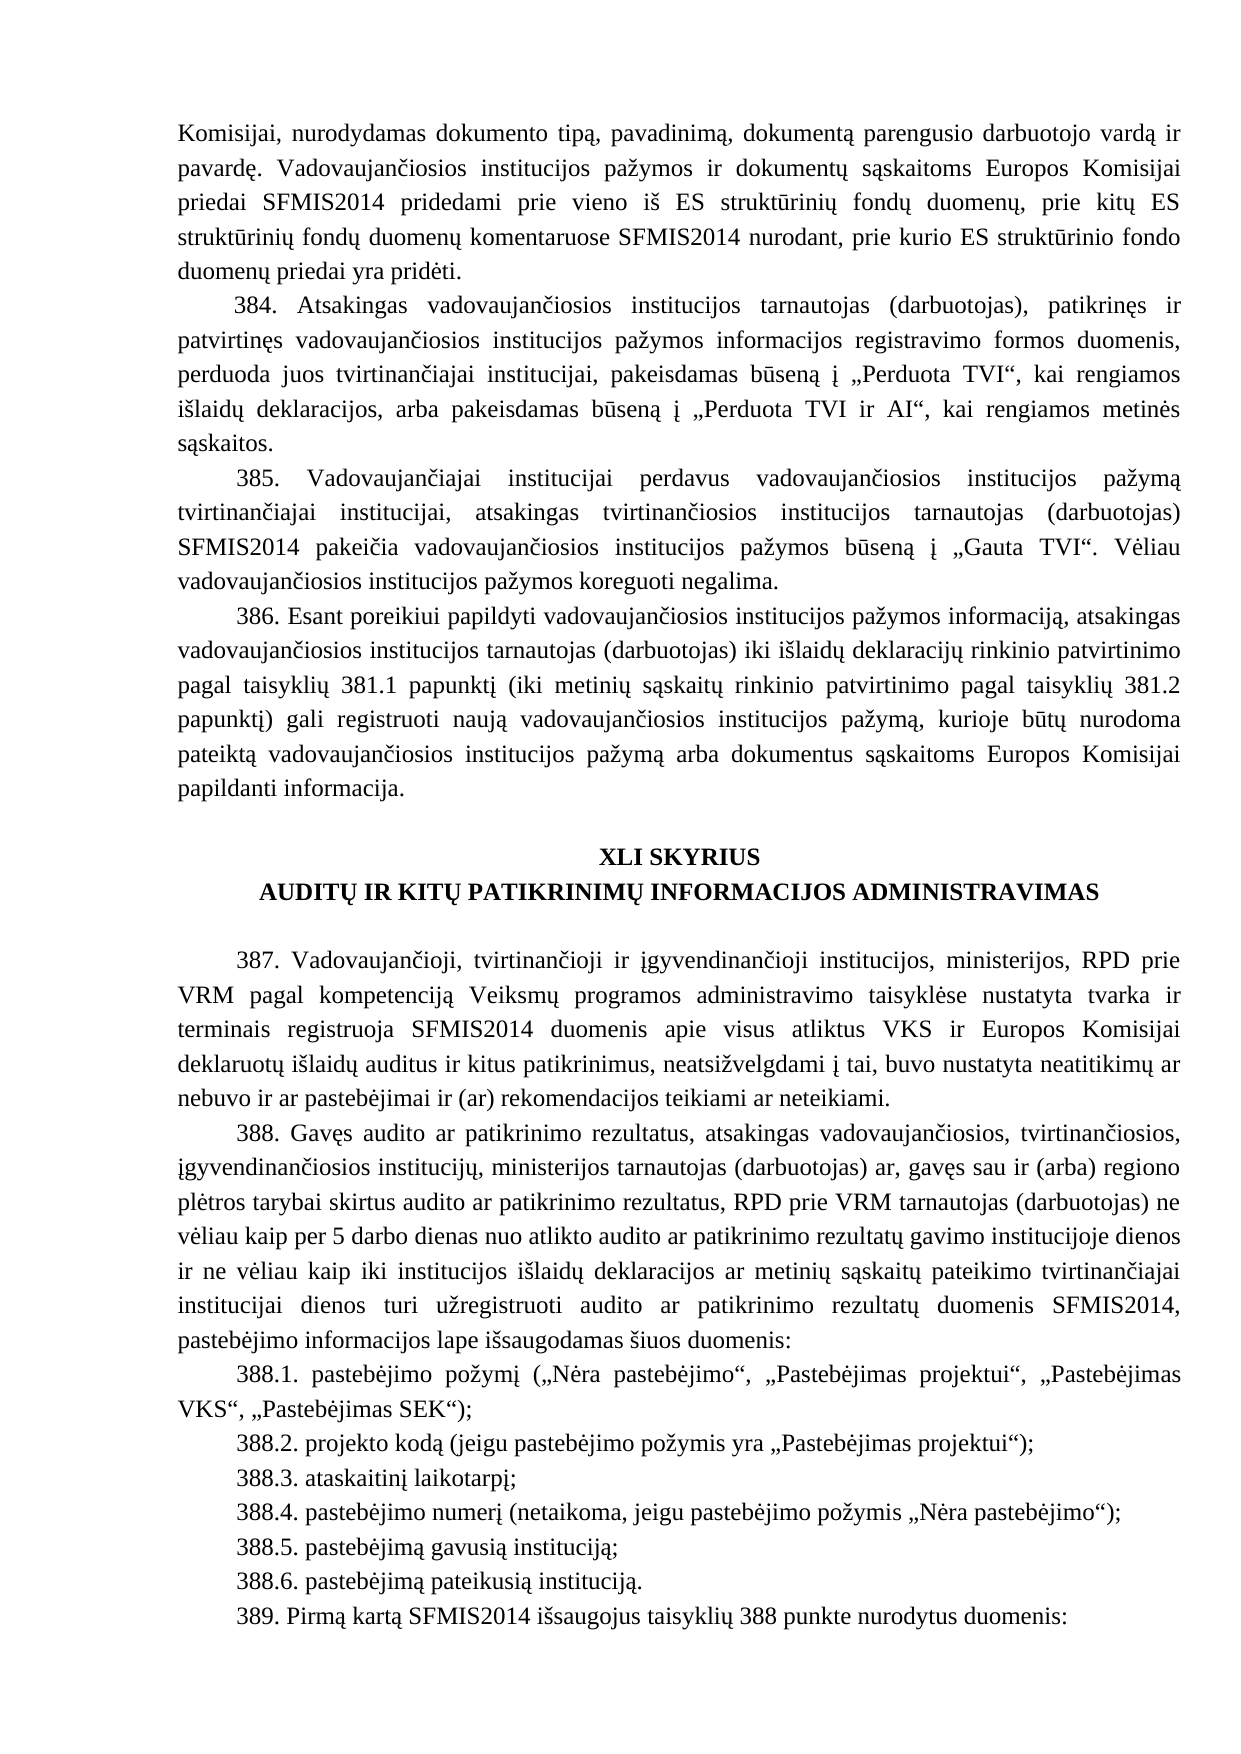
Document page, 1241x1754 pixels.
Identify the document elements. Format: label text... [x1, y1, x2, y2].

text 388.4. pastebėjimo numerį (netaikoma, jeigu pastebėjimo požymis „Nėra pastebėjimo“); [177, 1497, 1181, 1526]
text 386. Esant poreikiui papildyti vadovaujančiosios institucijos pažymos informaciją, atsakingas vadovaujančiosios institucijos tarnautojas (darbuotojas) iki išlaidų deklaracijų rinkinio patvirtinimo pagal taisyklių 381.1 papunktį (iki metinių sąskaitų rinkinio patvirtinimo pagal taisyklių 381.2 papunktį) gali registruoti naują vadovaujančiosios institucijos pažymą, kurioje būtų nurodoma pateiktą vadovaujančiosios institucijos pažymą arba dokumentus sąskaitoms Europos Komisijai papildanti informacija. [177, 601, 1181, 802]
text 388.6. pastebėjimą pateikusią instituciją. [177, 1566, 1181, 1595]
text 388.3. ataskaitinį laikotarpį; [177, 1463, 1181, 1492]
text 384. Atsakingas vadovaujančiosios institucijos tarnautojas (darbuotojas), patikrinęs ir patvirtinęs vadovaujančiosios institucijos pažymos informacijos registravimo formos duomenis, perduoda juos tvirtinančiajai institucijai, pakeisdamas būseną į „Perduota TVI“, kai rengiamos išlaidų deklaracijos, arba pakeisdamas būseną į „Perduota TVI ir AI“, kai rengiamos metinės sąskaitos. [177, 291, 1181, 457]
text AUDITŲ IR KITŲ PATIKRINIMŲ INFORMACIJOS ADMINISTRAVIMAS [177, 877, 1181, 905]
text 387. Vadovaujančioji, tvirtinančioji ir įgyvendinančioji institucijos, ministerijos, RPD prie VRM pagal kompetenciją Veiksmų programos administravimo taisyklėse nustatyta tvarka ir terminais registruoja SFMIS2014 duomenis apie visus atliktus VKS ir Europos Komisijai deklaruotų išlaidų auditus ir kitus patikrinimus, neatsižvelgdami į tai, buvo nustatyta neatitikimų ar nebuvo ir ar pastebėjimai ir (ar) rekomendacijos teikiami ar neteikiami. [177, 946, 1181, 1112]
text 385. Vadovaujančiajai institucijai perdavus vadovaujančiosios institucijos pažymą tvirtinančiajai institucijai, atsakingas tvirtinančiosios institucijos tarnautojas (darbuotojas) SFMIS2014 pakeičia vadovaujančiosios institucijos pažymos būseną į „Gauta TVI“. Vėliau vadovaujančiosios institucijos pažymos koreguoti negalima. [177, 463, 1181, 595]
text Komisijai, nurodydamas dokumento tipą, pavadinimą, dokumentą parengusio darbuotojo vardą ir pavardę. Vadovaujančiosios institucijos pažymos ir dokumentų sąskaitoms Europos Komisijai priedai SFMIS2014 pridedami prie vieno iš ES struktūrinių fondų duomenų, prie kitų ES struktūrinių fondų duomenų komentaruose SFMIS2014 nurodant, prie kurio ES struktūrinio fondo duomenų priedai yra pridėti. [177, 118, 1181, 285]
text 389. Pirmą kartą SFMIS2014 išsaugojus taisyklių 388 punkte nurodytus duomenis: [177, 1601, 1181, 1629]
text 388.2. projekto kodą (jeigu pastebėjimo požymis yra „Pastebėjimas projektui“); [177, 1428, 1181, 1457]
text 388.5. pastebėjimą gavusią instituciją; [177, 1532, 1181, 1561]
text 388. Gavęs audito ar patikrinimo rezultatus, atsakingas vadovaujančiosios, tvirtinančiosios, įgyvendinančiosios institucijų, ministerijos tarnautojas (darbuotojas) ar, gavęs sau ir (arba) regiono plėtros tarybai skirtus audito ar patikrinimo rezultatus, RPD prie VRM tarnautojas (darbuotojas) ne vėliau kaip per 5 darbo dienas nuo atlikto audito ar patikrinimo rezultatų gavimo institucijoje dienos ir ne vėliau kaip iki institucijos išlaidų deklaracijos ar metinių sąskaitų pateikimo tvirtinančiajai institucijai dienos turi užregistruoti audito ar patikrinimo rezultatų duomenis SFMIS2014, pastebėjimo informacijos lape išsaugodamas šiuos duomenis: [177, 1118, 1181, 1354]
text XLI SKYRIUS [177, 842, 1181, 871]
text 388.1. pastebėjimo požymį („Nėra pastebėjimo“, „Pastebėjimas projektui“, „Pastebėjimas VKS“, „Pastebėjimas SEK“); [177, 1359, 1181, 1423]
